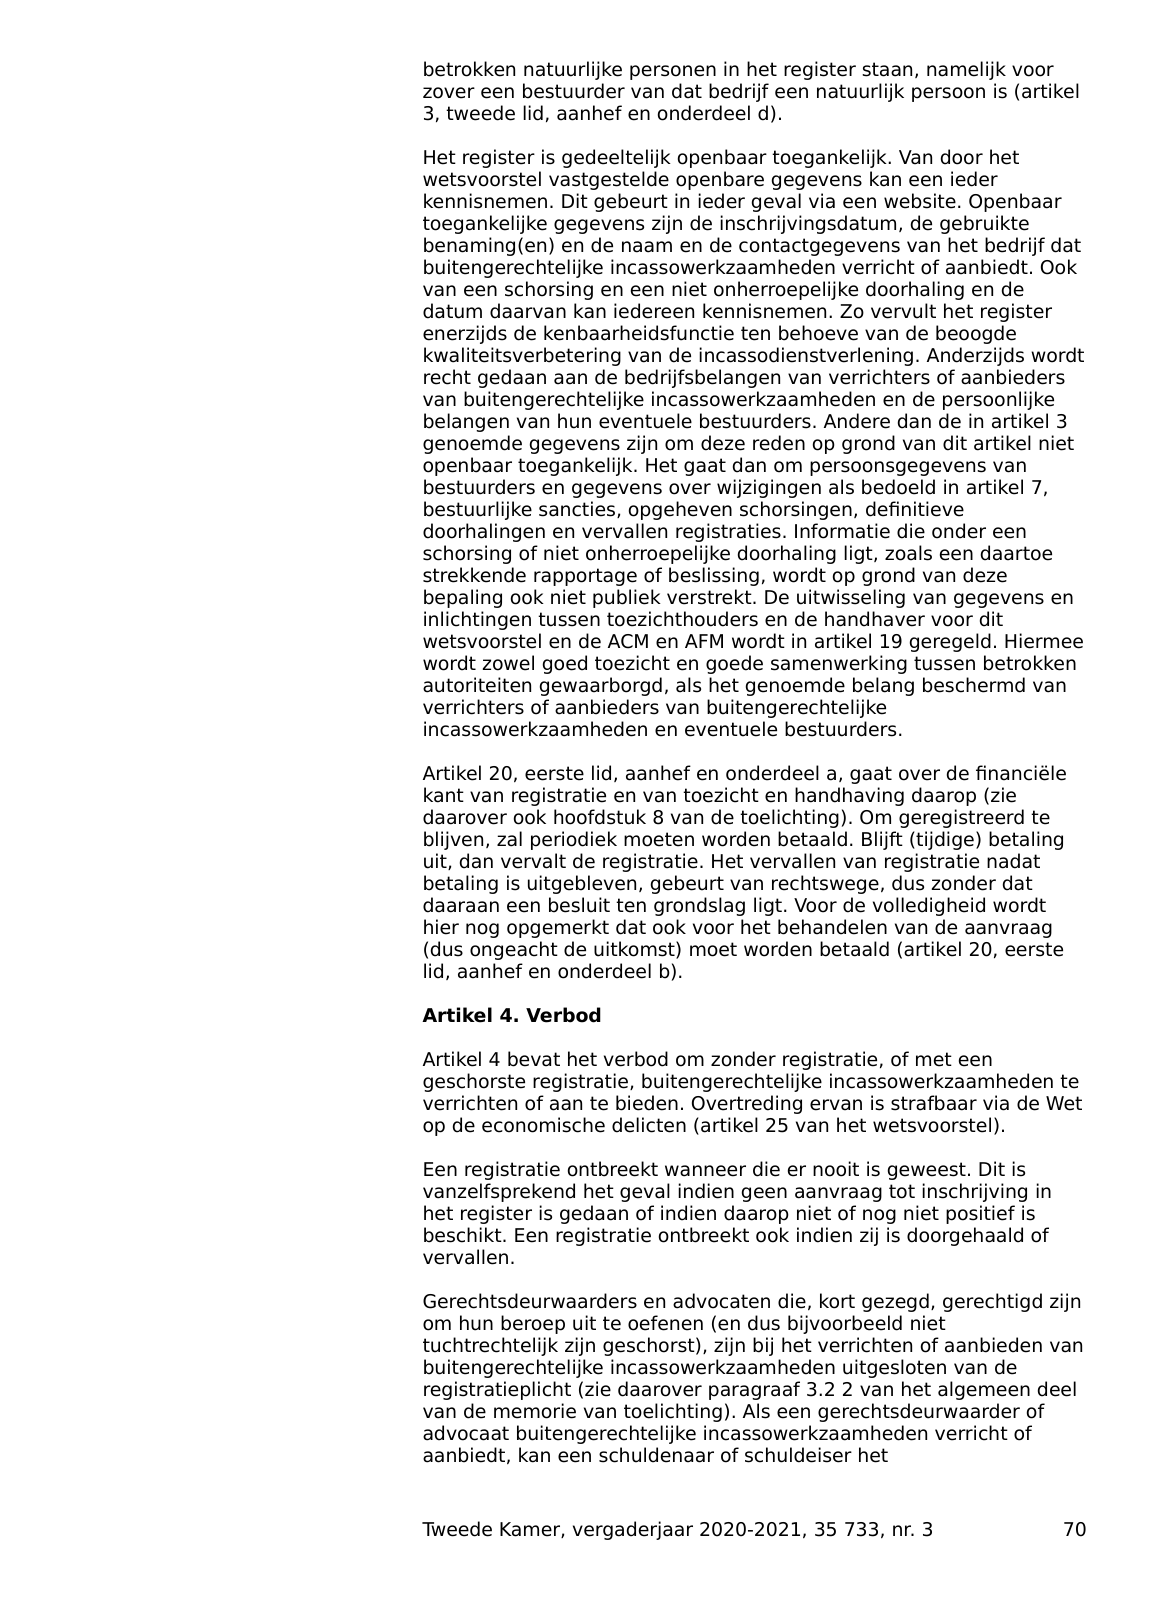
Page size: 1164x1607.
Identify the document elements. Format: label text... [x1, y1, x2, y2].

text Artikel 4 bevat het verbod om zonder registratie, of met een geschorste registratie, buitengerechtelijke incassowerkzaamheden te verrichten of aan te bieden. Overtreding ervan is strafbaar via de Wet op de economische delicten (artikel 25 van het wetsvoorstel). [422, 1049, 1087, 1137]
text Een registratie ontbreekt wanneer die er nooit is geweest. Dit is vanzelfsprekend het geval indien geen aanvraag tot inschrijving in het register is gedaan of indien daarop niet of nog niet positief is beschikt. Een registratie ontbreekt ook indien zij is doorgehaald of vervallen. [422, 1159, 1087, 1269]
text betrokken natuurlijke personen in het register staan, namelijk voor zover een bestuurder van dat bedrijf een natuurlijk persoon is (artikel 3, tweede lid, aanhef en onderdeel d). [422, 59, 1087, 125]
subtitle Artikel 4. Verbod [422, 1005, 1087, 1027]
text Het register is gedeeltelijk openbaar toegankelijk. Van door het wetsvoorstel vastgestelde openbare gegevens kan een ieder kennisnemen. Dit gebeurt in ieder geval via een website. Openbaar toegankelijke gegevens zijn de inschrijvingsdatum, de gebruikte benaming(en) en de naam en de contactgegevens van het bedrijf dat buitengerechtelijke incassowerkzaamheden verricht of aanbiedt. Ook van een schorsing en een niet onherroepelijke doorhaling en de datum daarvan kan iedereen kennisnemen. Zo vervult het register enerzijds de kenbaarheidsfunctie ten behoeve van de beoogde kwaliteitsverbetering van de incassodienstverlening. Anderzijds wordt recht gedaan aan de bedrijfsbelangen van verrichters of aanbieders van buitengerechtelijke incassowerkzaamheden en de persoonlijke belangen van hun eventuele bestuurders. Andere dan de in artikel 3 genoemde gegevens zijn om deze reden op grond van dit artikel niet openbaar toegankelijk. Het gaat dan om persoonsgegevens van bestuurders en gegevens over wijzigingen als bedoeld in artikel 7, bestuurlijke sancties, opgeheven schorsingen, definitieve doorhalingen en vervallen registraties. Informatie die onder een schorsing of niet onherroepelijke doorhaling ligt, zoals een daartoe strekkende rapportage of beslissing, wordt op grond van deze bepaling ook niet publiek verstrekt. De uitwisseling van gegevens en inlichtingen tussen toezichthouders en de handhaver voor dit wetsvoorstel en de ACM en AFM wordt in artikel 19 geregeld. Hiermee wordt zowel goed toezicht en goede samenwerking tussen betrokken autoriteiten gewaarborgd, als het genoemde belang beschermd van verrichters of aanbieders van buitengerechtelijke incassowerkzaamheden en eventuele bestuurders. [422, 147, 1087, 741]
text Gerechtsdeurwaarders en advocaten die, kort gezegd, gerechtigd zijn om hun beroep uit te oefenen (en dus bijvoorbeeld niet tuchtrechtelijk zijn geschorst), zijn bij het verrichten of aanbieden van buitengerechtelijke incassowerkzaamheden uitgesloten van de registratieplicht (zie daarover paragraaf 3.2 2 van het algemeen deel van de memorie van toelichting). Als een gerechtsdeurwaarder of advocaat buitengerechtelijke incassowerkzaamheden verricht of aanbiedt, kan een schuldenaar of schuldeiser het [422, 1291, 1087, 1467]
text Artikel 20, eerste lid, aanhef en onderdeel a, gaat over de financiële kant van registratie en van toezicht en handhaving daarop (zie daarover ook hoofdstuk 8 van de toelichting). Om geregistreerd te blijven, zal periodiek moeten worden betaald. Blijft (tijdige) betaling uit, dan vervalt de registratie. Het vervallen van registratie nadat betaling is uitgebleven, gebeurt van rechtswege, dus zonder dat daaraan een besluit ten grondslag ligt. Voor de volledigheid wordt hier nog opgemerkt dat ook voor het behandelen van de aanvraag (dus ongeacht de uitkomst) moet worden betaald (artikel 20, eerste lid, aanhef en onderdeel b). [422, 763, 1087, 983]
